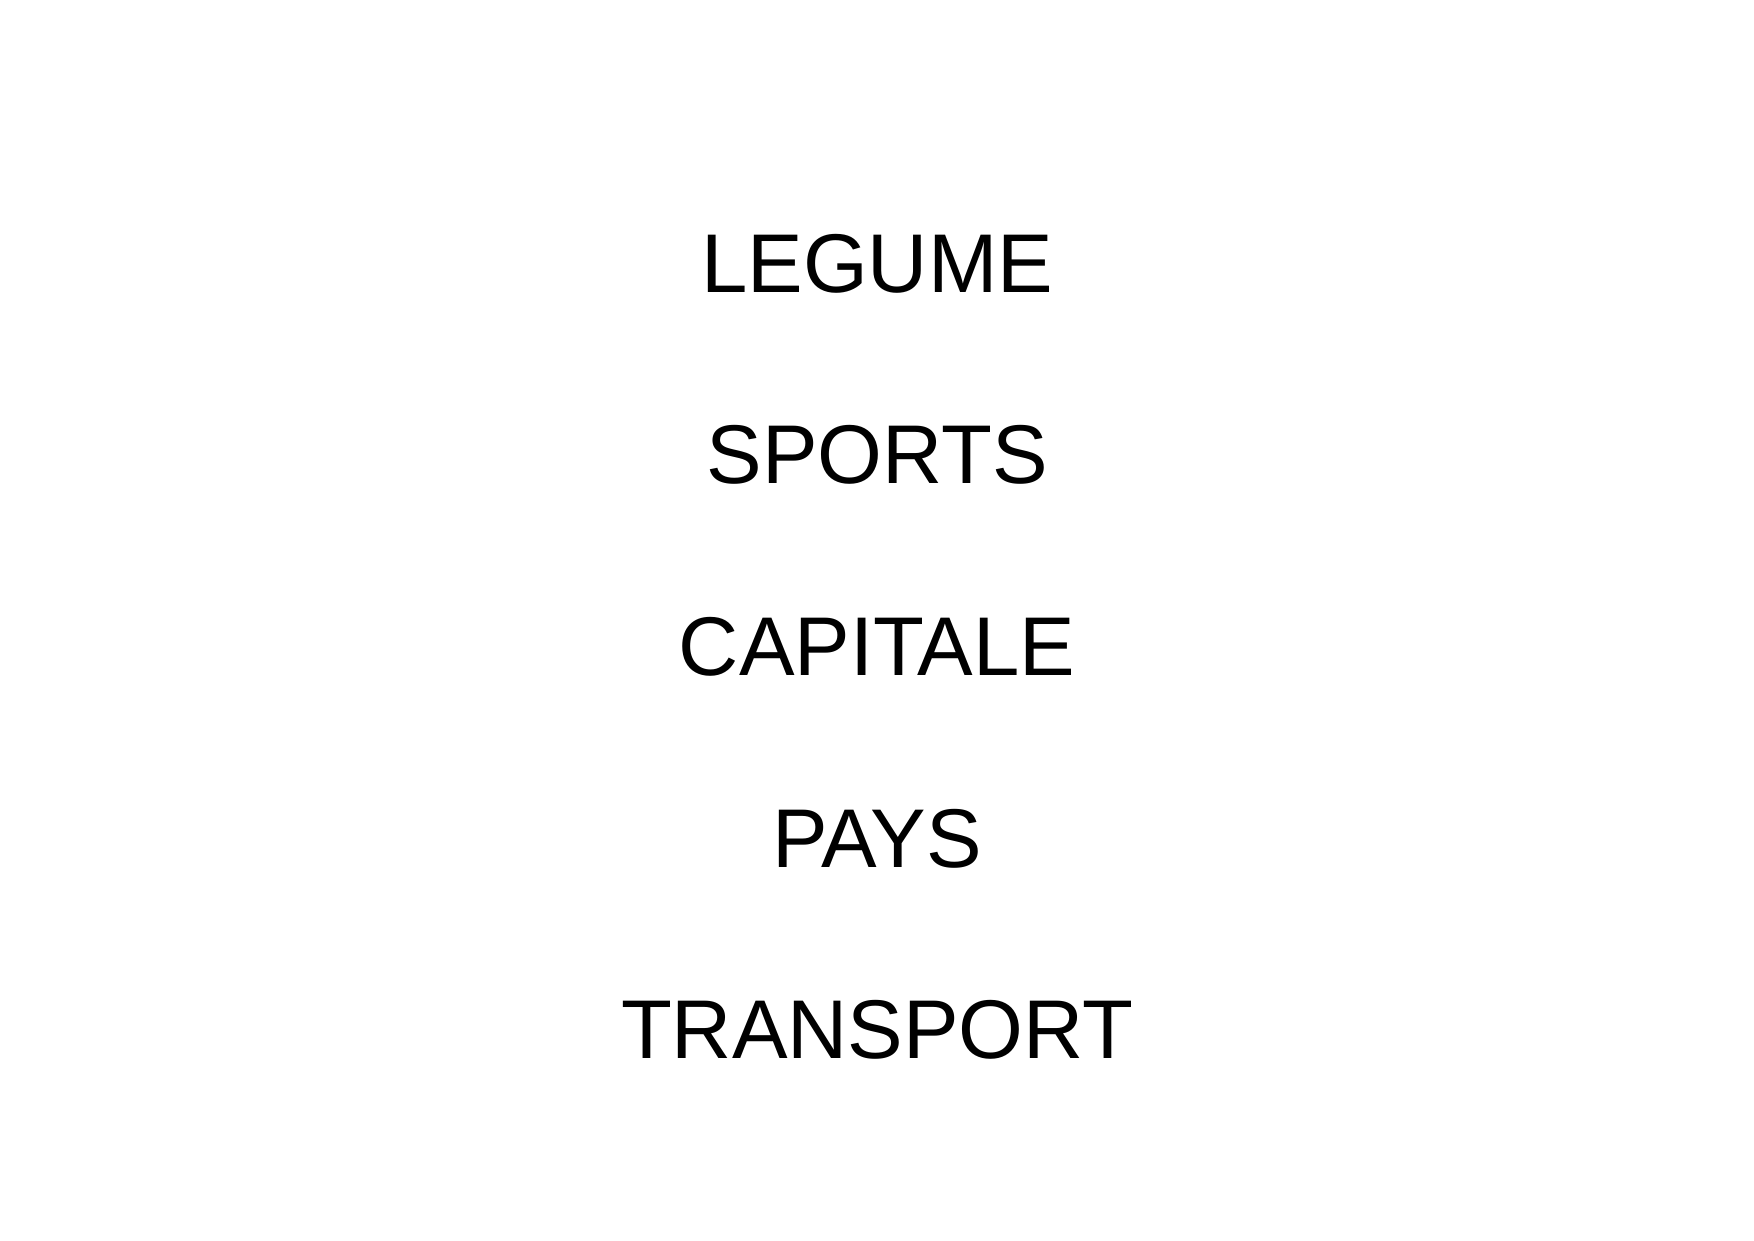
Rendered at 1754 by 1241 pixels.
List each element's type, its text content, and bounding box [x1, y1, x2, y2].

text TRANSPORT [118, 981, 1636, 1076]
text SPORTS [118, 406, 1636, 501]
text LEGUME [118, 214, 1636, 310]
text CAPITALE [118, 597, 1636, 693]
text PAYS [118, 789, 1636, 885]
